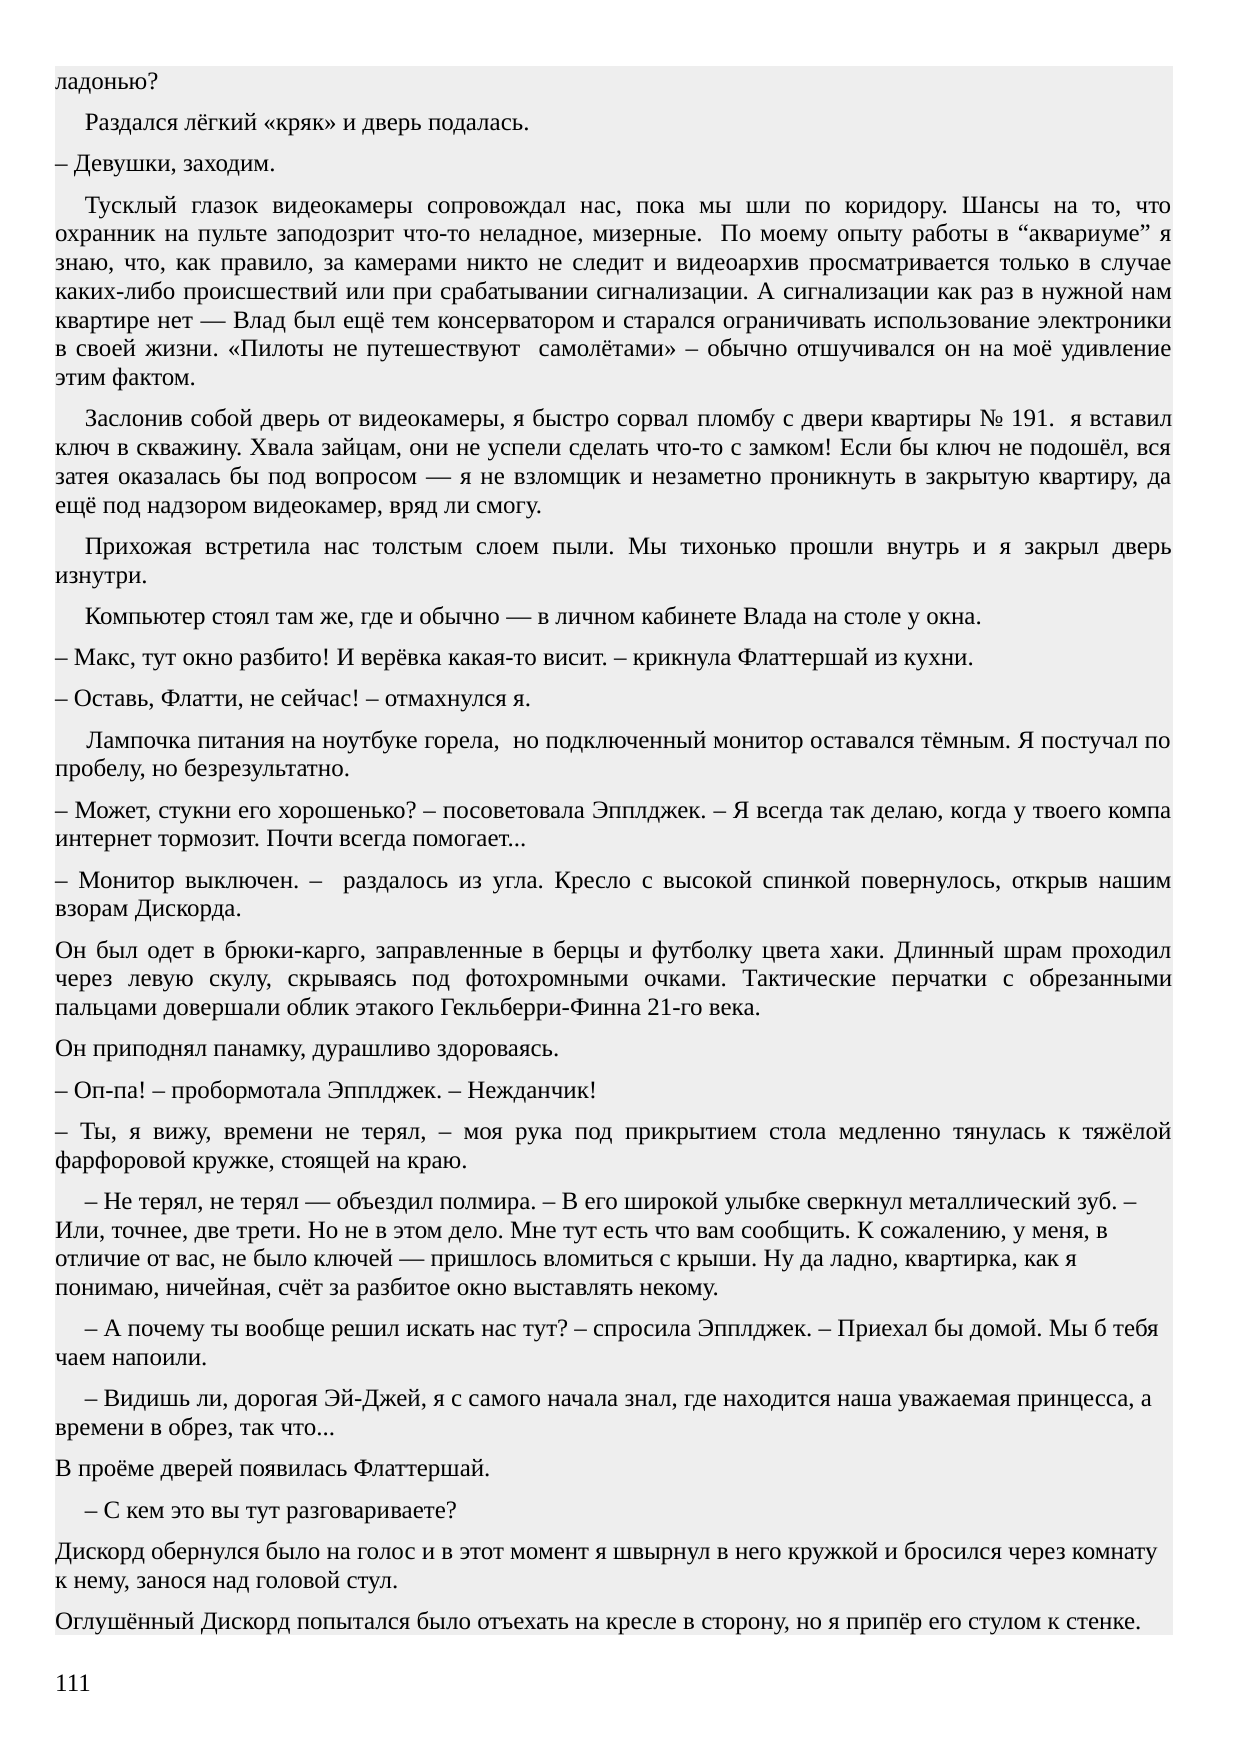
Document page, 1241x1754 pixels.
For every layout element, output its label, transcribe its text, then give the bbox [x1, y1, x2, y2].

text – Макс, тут окно разбито! И верёвка какая-то висит. – крикнула Флаттершай из кухни. [55, 642, 1173, 671]
text – Монитор выключен. – раздалось из угла. Кресло с высокой спинкой повернулось, открыв нашим взорам Дискорда. [55, 865, 1173, 922]
text Прихожая встретила нас толстым слоем пыли. Мы тихонько прошли внутрь и я закрыл дверь изнутри. [55, 531, 1173, 588]
text – Девушки, заходим. [55, 148, 1173, 177]
text Он был одет в брюки-карго, заправленные в берцы и футболку цвета хаки. Длинный шрам проходил через левую скулу, скрываясь под фотохромными очками. Тактические перчатки с обрезанными пальцами довершали облик этакого Гекльберри-Финна 21-го века. [55, 935, 1173, 1021]
text – Не терял, не терял — объездил полмира. – В его широкой улыбке сверкнул металлический зуб. – Или, точнее, две трети. Но не в этом дело. Мне тут есть что вам сообщить. К сожалению, у меня, в отличие от вас, не было ключей — пришлось вломиться с крыши. Ну да ладно, квартирка, как я понимаю, ничейная, счёт за разбитое окно выставлять некому. [55, 1186, 1173, 1301]
text ладонью? [55, 66, 1173, 95]
text – Ты, я вижу, времени не терял, – моя рука под прикрытием стола медленно тянулась к тяжёлой фарфоровой кружке, стоящей на краю. [55, 1116, 1173, 1173]
text Лампочка питания на ноутбуке горела, но подключенный монитор оставался тёмным. Я постучал по пробелу, но безрезультатно. [55, 725, 1173, 782]
text Раздался лёгкий «кряк» и дверь подалась. [55, 107, 1173, 136]
list Дискорд обернулся было на голос и в этот момент я швырнул в него кружкой и бросился через комнату к нему, занося над головой стул. [55, 1536, 1173, 1593]
text Компьютер стоял там же, где и обычно — в личном кабинете Влада на столе у окна. [55, 601, 1173, 630]
text Заслонив собой дверь от видеокамеры, я быстро сорвал пломбу с двери квартиры № 191. я вставил ключ в скважину. Хвала зайцам, они не успели сделать что-то с замком! Если бы ключ не подошёл, вся затея оказалась бы под вопросом — я не взломщик и незаметно проникнуть в закрытую квартиру, да ещё под надзором видеокамер, вряд ли смогу. [55, 403, 1173, 518]
text – С кем это вы тут разговариваете? [55, 1495, 1173, 1523]
text – Оп-па! – пробормотала Эпплджек. – Нежданчик! [55, 1075, 1173, 1103]
text – Может, стукни его хорошенько? – посоветовала Эпплджек. – Я всегда так делаю, когда у твоего компа интернет тормозит. Почти всегда помогает... [55, 795, 1173, 852]
text – Видишь ли, дорогая Эй-Джей, я с самого начала знал, где находится наша уважаемая принцесса, а времени в обрез, так что... [55, 1383, 1173, 1441]
text Тусклый глазок видеокамеры сопровождал нас, пока мы шли по коридору. Шансы на то, что охранник на пульте заподозрит что-то неладное, мизерные. По моему опыту работы в “аквариуме” я знаю, что, как правило, за камерами никто не следит и видеоархив просматривается только в случае каких-либо происшествий или при срабатывании сигнализации. А сигнализации как раз в нужной нам квартире нет — Влад был ещё тем консерватором и старался ограничивать использование электроники в своей жизни. «Пилоты не путешествуют самолётами» – обычно отшучивался он на моё удивление этим фактом. [55, 190, 1173, 391]
text В проёме дверей появилась Флаттершай. [55, 1453, 1173, 1482]
text Оглушённый Дискорд попытался было отъехать на кресле в сторону, но я припёр его стулом к стенке. [55, 1606, 1173, 1635]
text – Оставь, Флатти, не сейчас! – отмахнулся я. [55, 683, 1173, 712]
text Он приподнял панамку, дурашливо здороваясь. [55, 1033, 1173, 1062]
text – А почему ты вообще решил искать нас тут? – спросила Эпплджек. – Приехал бы домой. Мы б тебя чаем напоили. [55, 1313, 1173, 1371]
